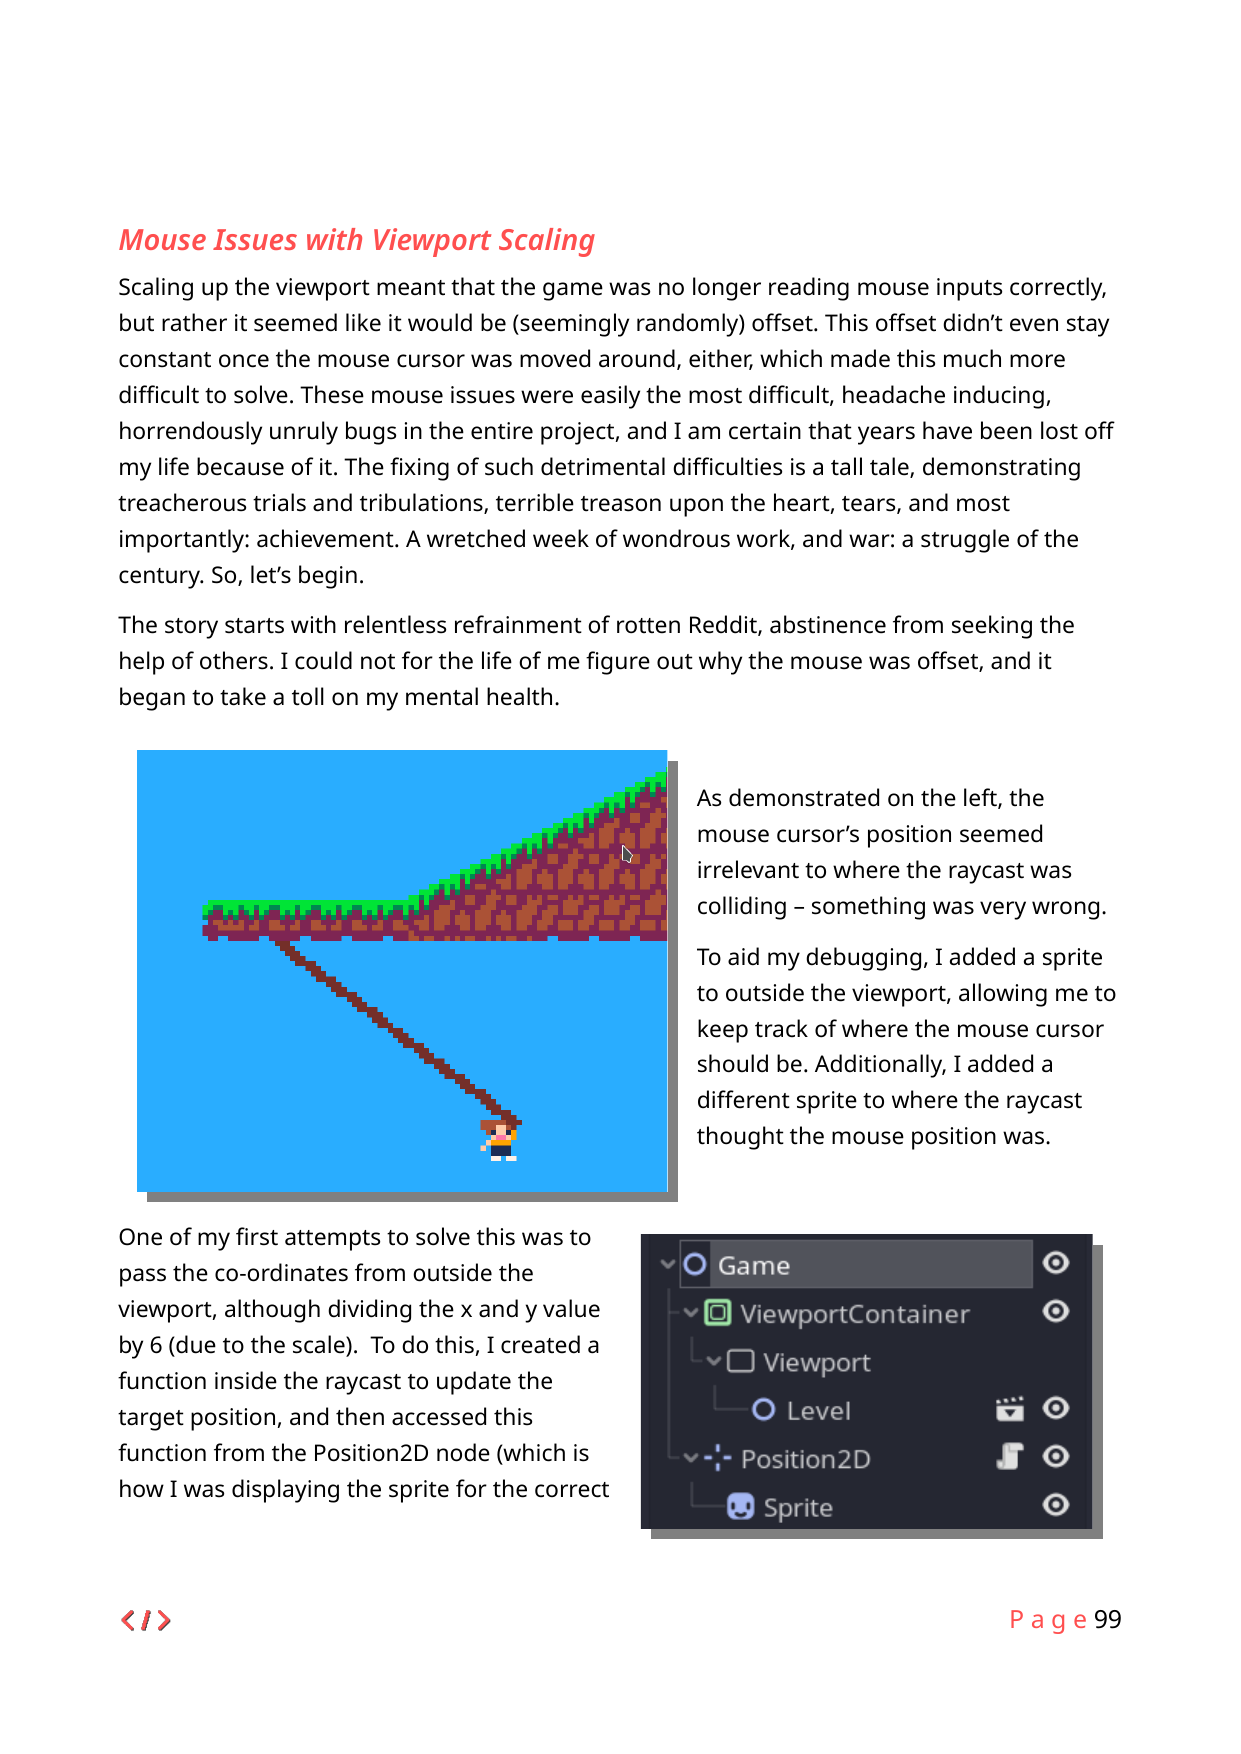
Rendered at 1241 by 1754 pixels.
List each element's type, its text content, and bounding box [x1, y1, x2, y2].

picture [640, 1234, 1093, 1529]
picture [137, 750, 668, 1192]
text As demonstrated on the left, the mouse cursor’s position seemed irrelevant to where the raycast was colliding – something was very wrong. [678, 782, 1122, 921]
text The story starts with relentless refrainment of rotten Reddit, abstinence from seeking the help of others. I could not for the life of me figure out why the mouse was offset, and it began to take a toll on my mental health. [118, 609, 1122, 712]
text Scaling up the viewport meant that the game was no longer reading mouse inputs correctly, but rather it seemed like it would be (seemingly randomly) offset. This offset didn’t even stay constant once the mouse cursor was moved around, either, which made this much more difficult to solve. These mouse issues were easily the most difficult, headache inducing, horrendously unruly bugs in the entire project, and I am certain that years have been lost off my life because of it. The fixing of such detrimental difficulties is a tall tale, demonstrating treacherous trials and tribulations, terrible treason upon the heart, tears, and most importantly: achievement. A wretched week of wondrous work, and war: a struggle of the century. So, let’s begin. [118, 271, 1122, 590]
text One of my first attempts to solve this was to pass the co-ordinates from outside the viewport, although dividing the x and y value by 6 (due to the scale). To do this, I created a function inside the raycast to update the target position, and then accessed this function from the Position2D node (which is how I was displaying the sprite for the correct [118, 1221, 1122, 1504]
subtitle Mouse Issues with Viewport Scaling [118, 219, 1122, 259]
picture [116, 1591, 175, 1649]
text To aid my debugging, I added a sprite to outside the viewport, allowing me to keep track of where the mouse cursor should be. Additionally, I added a different sprite to where the raycast thought the mouse position was. [678, 941, 1122, 1152]
